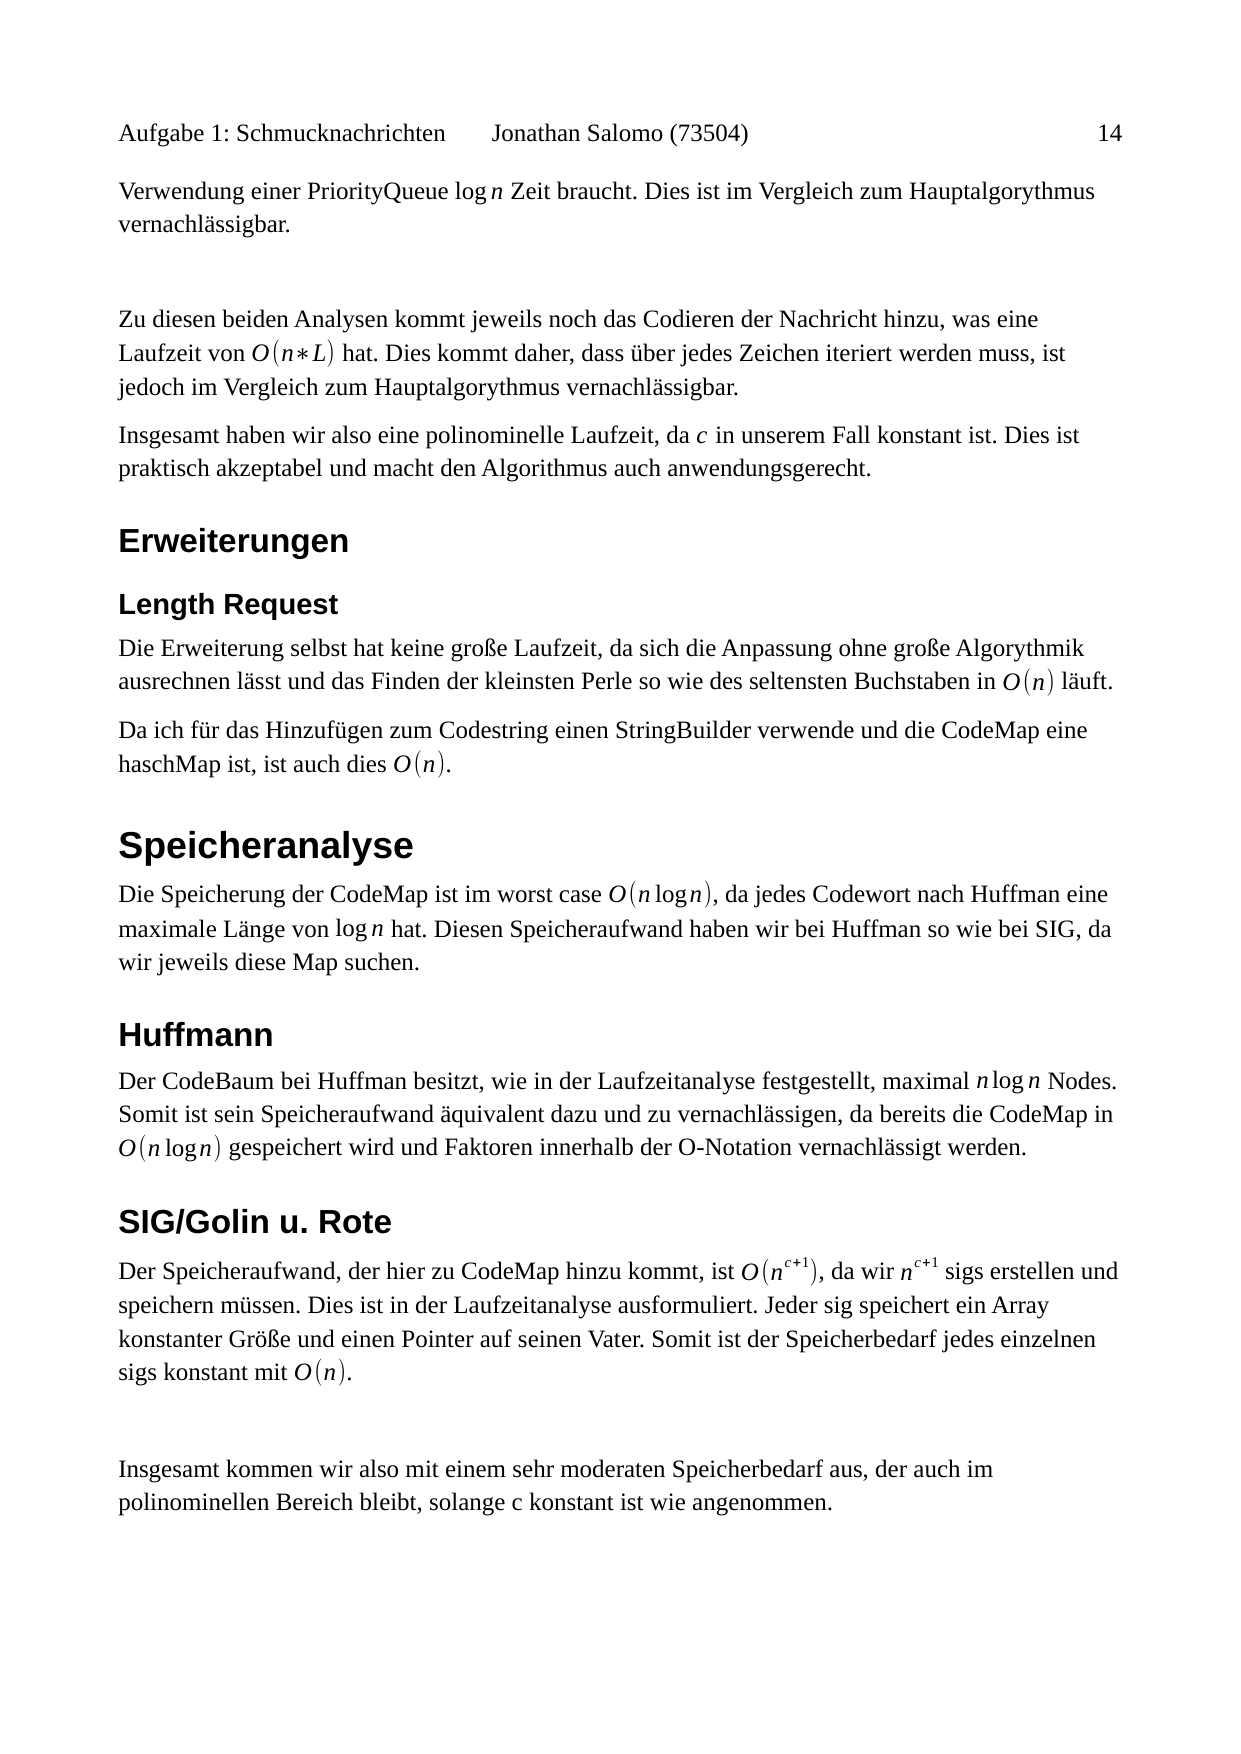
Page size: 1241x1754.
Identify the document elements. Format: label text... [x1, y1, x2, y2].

text Der Speicheraufwand, der hier zu CodeMap hinzu kommt, ist , da wir sigs erstellen und speichern müssen. Dies ist in der Laufzeitanalyse ausformuliert. Jeder sig speichert ein Array konstanter Größe und einen Pointer auf seinen Vater. Somit ist der Speicherbedarf jedes einzelnen sigs konstant mit . [118, 1253, 1122, 1387]
subtitle SIG/Golin u. Rote [118, 1202, 1122, 1241]
subtitle Length Request [118, 587, 1122, 621]
text Zu diesen beiden Analysen kommt jeweils noch das Codieren der Nachricht hinzu, was eine Laufzeit von hat. Dies kommt daher, dass über jedes Zeichen iteriert werden muss, ist jedoch im Vergleich zum Hauptalgorythmus vernachlässigbar. [118, 304, 1122, 401]
text Insgesamt haben wir also eine polinominelle Laufzeit, da in unserem Fall konstant ist. Dies ist praktisch akzeptabel und macht den Algorithmus auch anwendungsgerecht. [118, 420, 1122, 482]
text Die Speicherung der CodeMap ist im worst case , da jedes Codewort nach Huffman eine maximale Länge von hat. Diesen Speicheraufwand haben wir bei Huffman so wie bei SIG, da wir jeweils diese Map suchen. [118, 879, 1122, 975]
text Da ich für das Hinzufügen zum Codestring einen StringBuilder verwende und die CodeMap eine haschMap ist, ist auch dies . [118, 716, 1122, 779]
text Verwendung einer PriorityQueue Zeit braucht. Dies ist im Vergleich zum Hauptalgorythmus vernachlässigbar. [118, 176, 1122, 238]
text Der CodeBaum bei Huffman besitzt, wie in der Laufzeitanalyse festgestellt, maximal Nodes. Somit ist sein Speicheraufwand äquivalent dazu und zu vernachlässigen, da bereits die CodeMap in gespeichert wird und Faktoren innerhalb der O-Notation vernachlässigt werden. [118, 1066, 1122, 1163]
subtitle Huffmann [118, 1015, 1122, 1053]
subtitle Erweiterungen [118, 522, 1122, 560]
text Insgesamt kommen wir also mit einem sehr moderaten Speicherbedarf aus, der auch im polinominellen Bereich bleibt, solange c konstant ist wie angenommen. [118, 1454, 1122, 1516]
subtitle Speicheranalyse [118, 823, 1122, 866]
text Die Erweiterung selbst hat keine große Laufzeit, da sich die Anpassung ohne große Algorythmik ausrechnen lässt und das Finden der kleinsten Perle so wie des seltensten Buchstaben in läuft. [118, 633, 1122, 697]
